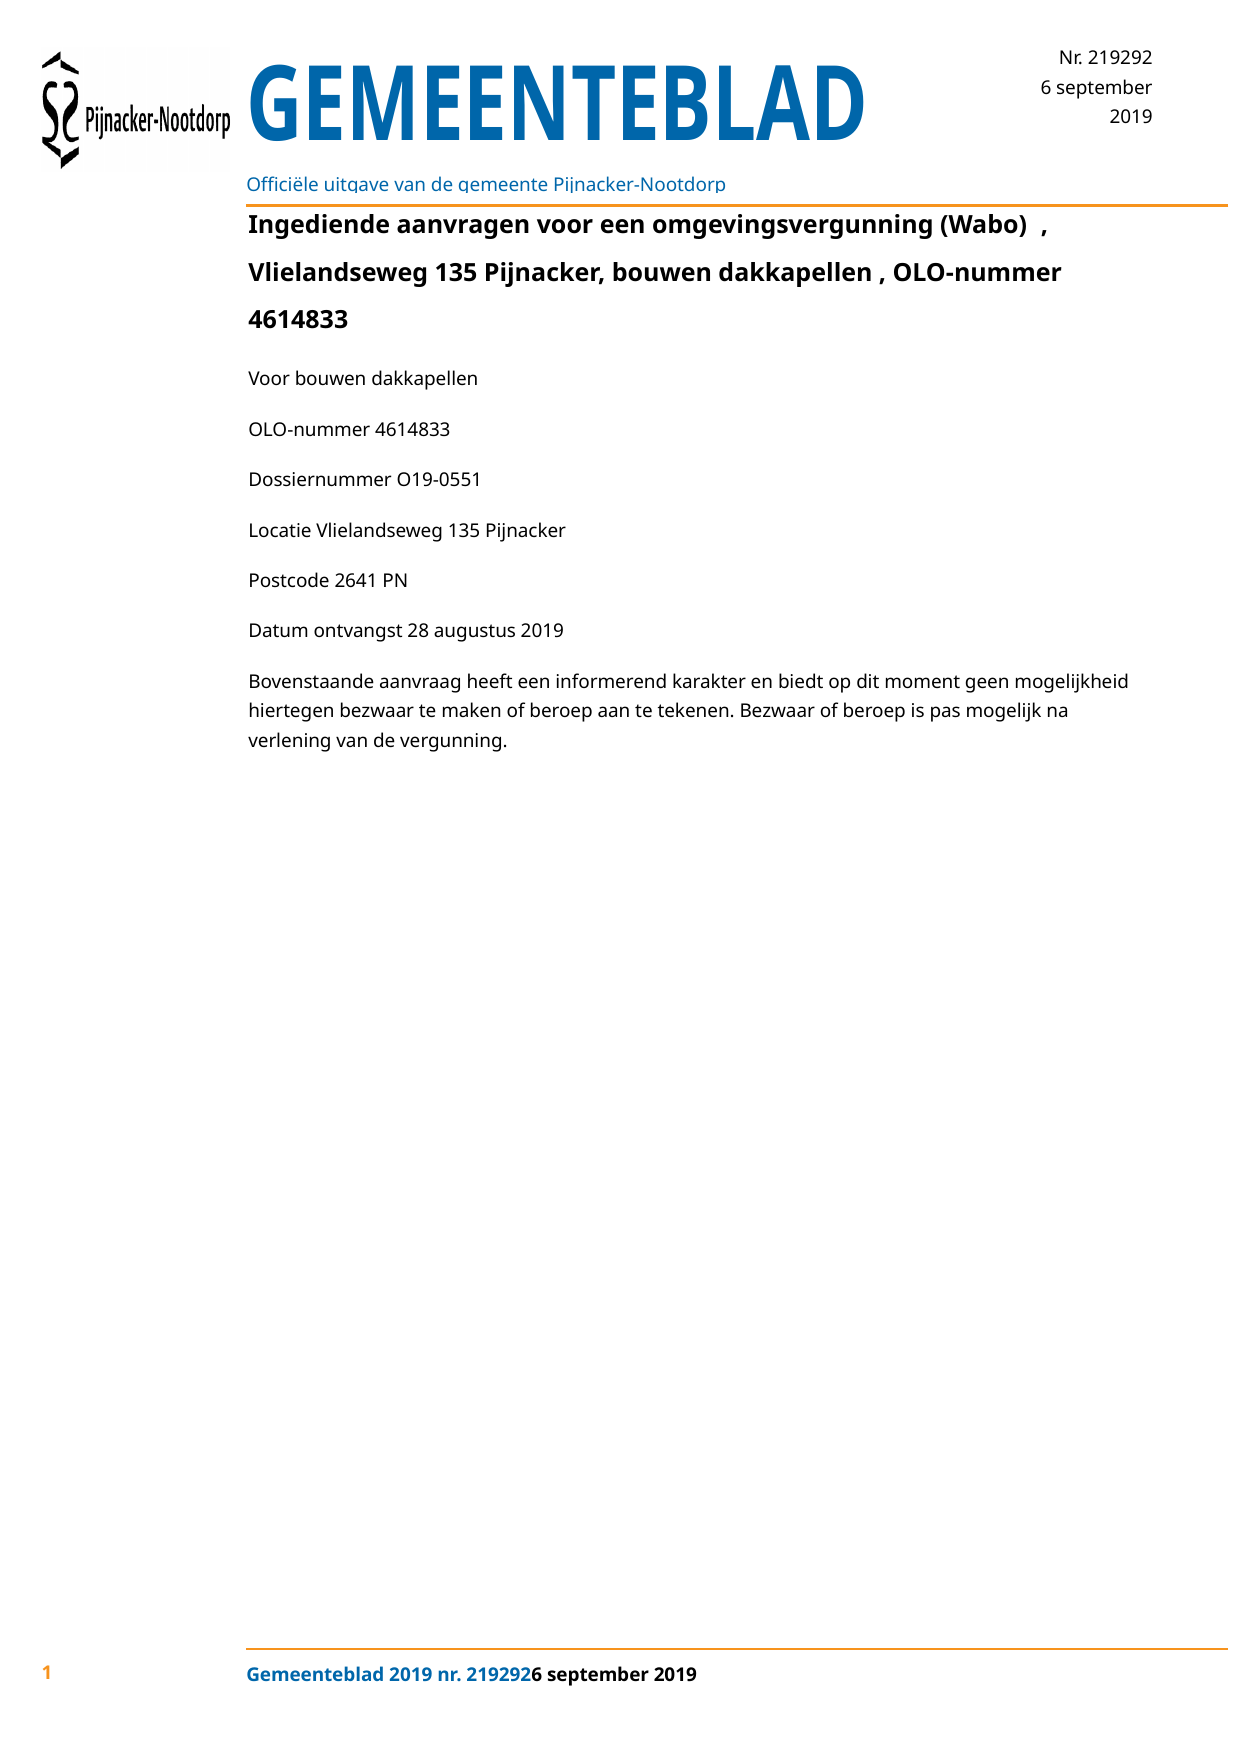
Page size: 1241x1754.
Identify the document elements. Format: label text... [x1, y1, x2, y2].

text Datum ontvangst 28 augustus 2019 [248, 618, 1152, 643]
text Voor bouwen dakkapellen [248, 366, 1152, 391]
text Bovenstaande aanvraag heeft een informerend karakter en biedt op dit moment geen mogelijkheid hiertegen bezwaar te maken of beroep aan te tekenen. Bezwaar of beroep is pas mogelijk na verlening van de vergunning. [248, 668, 1152, 753]
picture [41, 47, 231, 172]
text Ingediende aanvragen voor een omgevingsvergunning (Wabo) , Vlielandseweg 135 Pijnacker, bouwen dakkapellen , OLO-nummer 4614833 [248, 207, 1152, 336]
text Dossiernummer O19-0551 [248, 466, 1152, 492]
text Postcode 2641 PN [248, 567, 1152, 593]
text OLO-nummer 4614833 [248, 416, 1152, 442]
text Locatie Vlielandseweg 135 Pijnacker [248, 517, 1152, 542]
